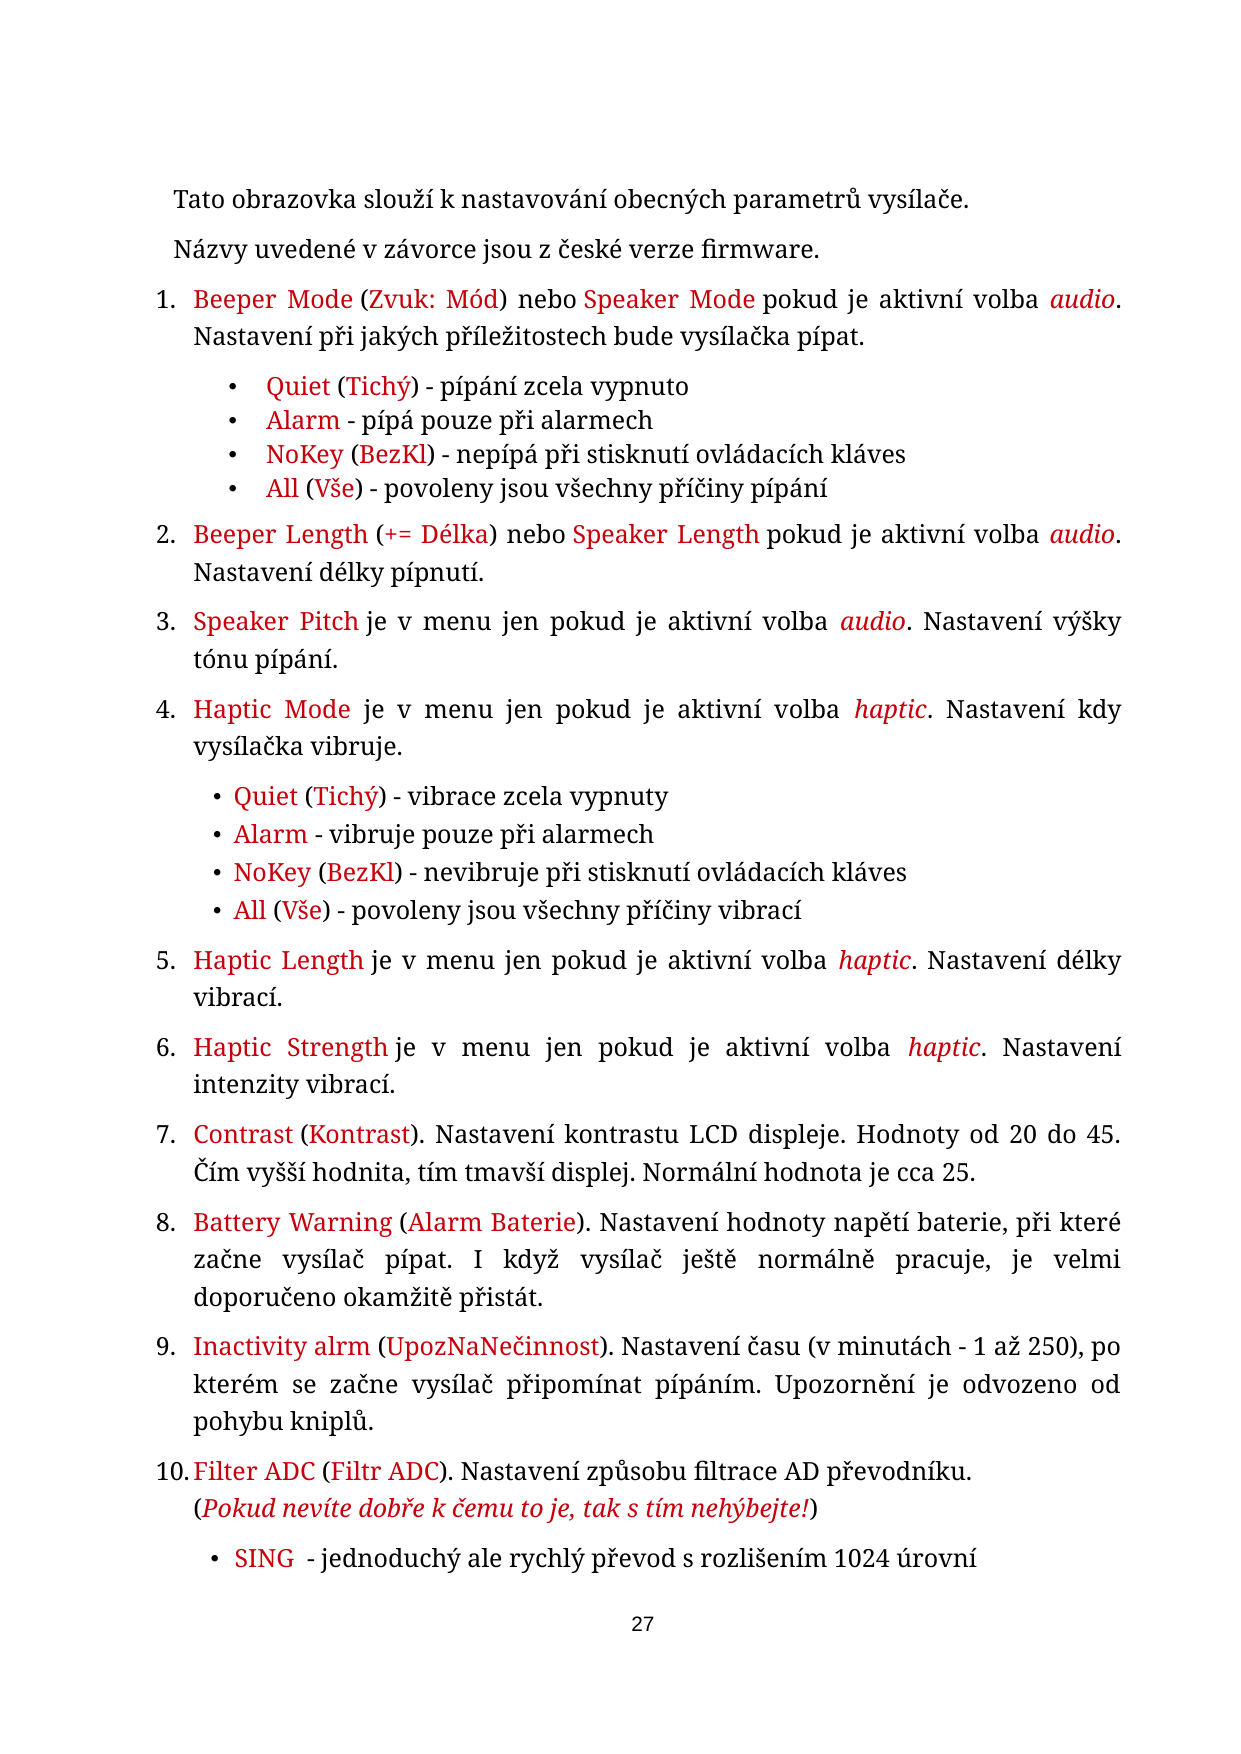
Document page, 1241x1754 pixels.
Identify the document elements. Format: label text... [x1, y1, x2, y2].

list Contrast (Kontrast). Nastavení kontrastu LCD displeje. Hodnoty od 20 do 45. Čím vyšší hodnita, tím tmavší displej. Normální hodnota je cca 25. [156, 1117, 1122, 1188]
list NoKey (BezKl) - nevibruje při stisknutí ovládacích kláves [213, 855, 1122, 889]
list Speaker Pitch je v menu jen pokud je aktivní volba audio. Nastavení výšky tónu pí­pání. [156, 604, 1122, 676]
list Quiet (Tichý) - pípání zcela vypnuto [228, 369, 1122, 403]
list Haptic Mode je v menu jen pokud je aktivní volba haptic. Nastavení kdy vysílačka vibruje. [156, 691, 1122, 763]
list NoKey (BezKl) - nepípá při stisknutí ovládacích kláves [228, 437, 1122, 471]
text Tato obrazovka slouží k nastavování obecných parametrů vysílače. [118, 182, 1122, 216]
list Battery Warning (Alarm Baterie). Nastavení hodnoty napětí baterie, při které začne vysílač pípat. I když vysílač ještě normálně pracuje, je velmi doporučeno okamžitě přistát. [156, 1204, 1122, 1313]
list All (Vše) - povoleny jsou všechny příčiny vibrací [213, 893, 1122, 927]
list SING - jednoduchý ale rychlý převod s rozlišením 1024 úrovní [210, 1541, 1122, 1575]
list Alarm - pípá pouze při alarmech [228, 403, 1122, 437]
list Inactivity alrm (UpozNaNečinnost). Nastavení času (v minutách - 1 až 250), po kte­rém se začne vysílač připomínat pípáním. Upozornění je odvozeno od pohybu kniplů. [156, 1329, 1122, 1438]
list Haptic Length je v menu jen pokud je aktivní volba haptic. Nastavení délky vibrací. [156, 942, 1122, 1014]
list Filter ADC (Filtr ADC). Nastavení způsobu filtrace AD převodníku. (Pokud nevíte dobře k čemu to je, tak s tím nehýbejte!) [156, 1454, 1122, 1525]
list Beeper Length (+= Délka) nebo Speaker Length pokud je aktivní volba audio. Na­stavení délky pípnutí. [156, 517, 1122, 588]
list Beeper Mode (Zvuk: Mód) nebo Speaker Mode pokud je aktivní volba audio. Nasta­vení při jakých příležitostech bude vysílačka pípat. [156, 281, 1122, 353]
list Alarm - vibruje pouze při alarmech [213, 817, 1122, 851]
text Názvy uvedené v závorce jsou z české verze firmware. [118, 232, 1122, 266]
list Quiet (Tichý) - vibrace zcela vypnuty [213, 779, 1122, 813]
list Haptic Strength je v menu jen pokud je aktivní volba haptic. Nastavení intenzity vibrací. [156, 1030, 1122, 1101]
list All (Vše) - povoleny jsou všechny příčiny pípání [228, 471, 1122, 505]
